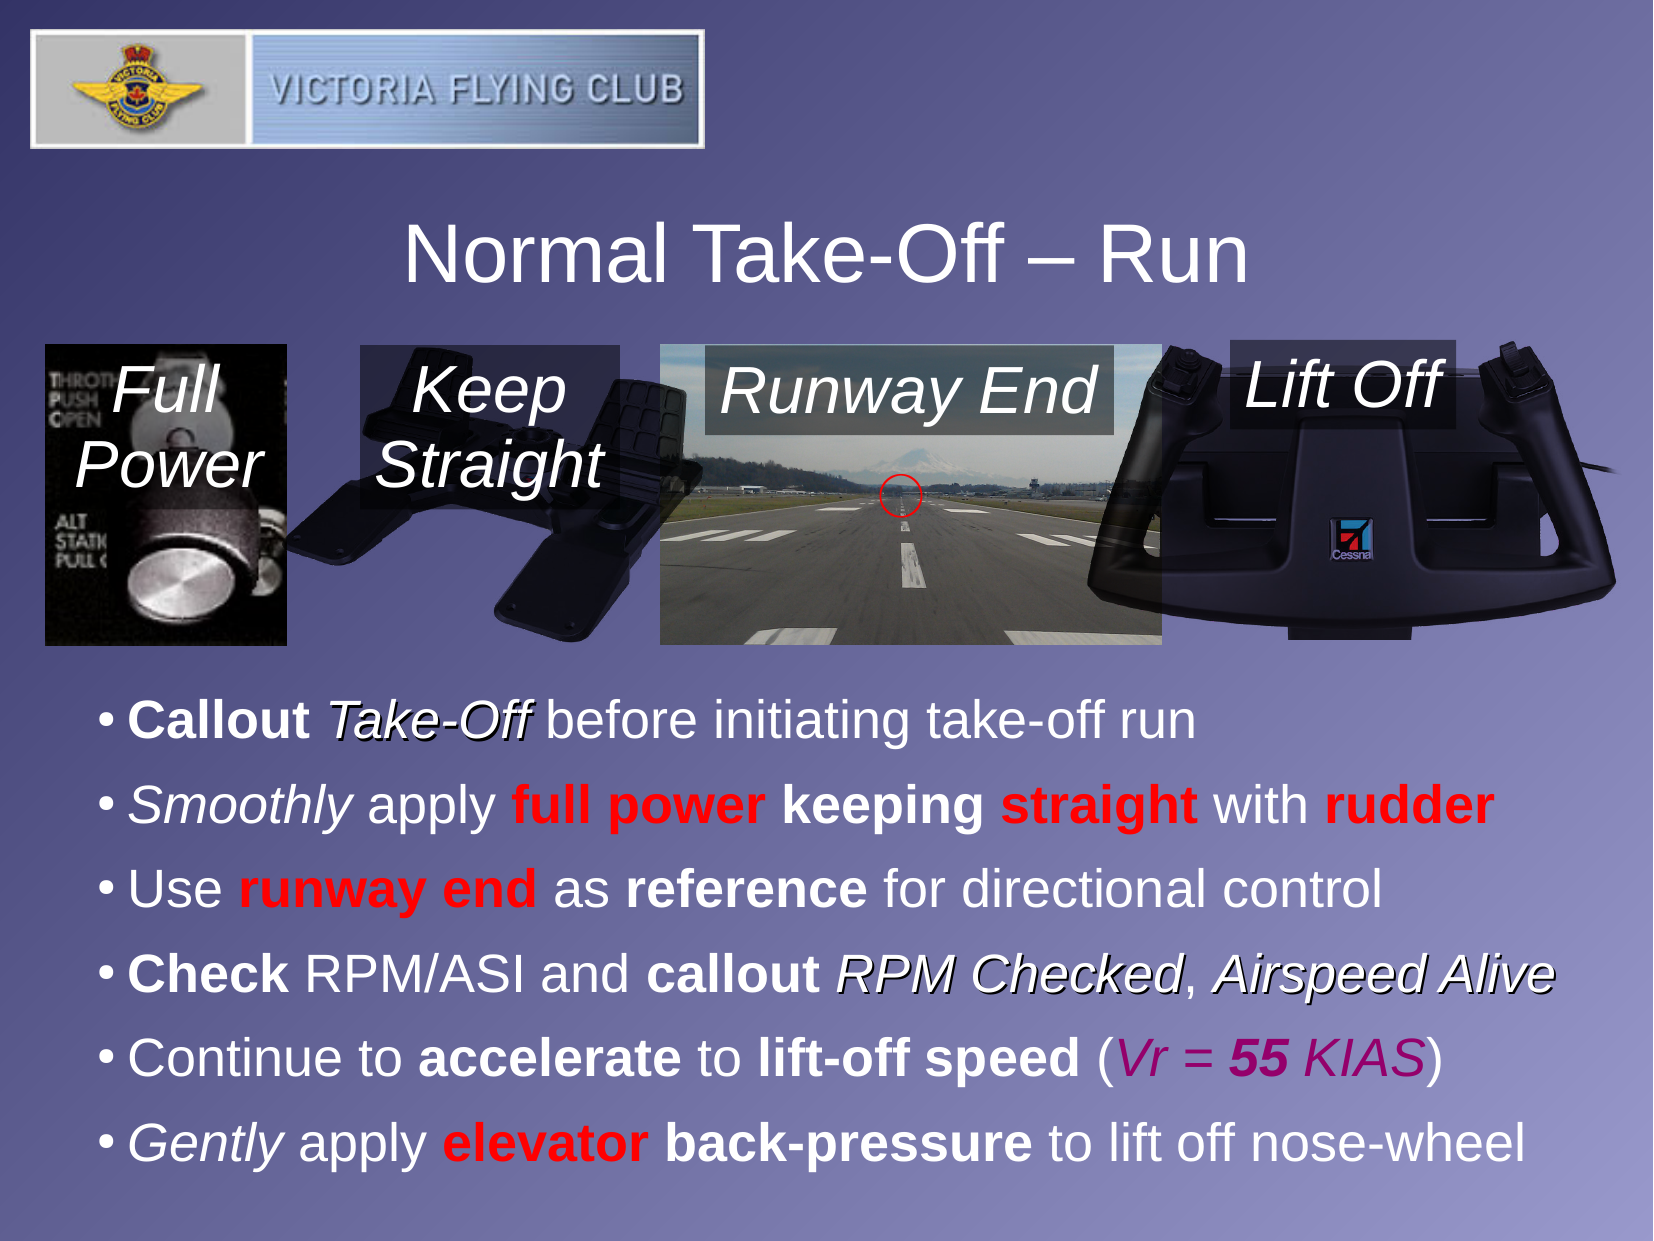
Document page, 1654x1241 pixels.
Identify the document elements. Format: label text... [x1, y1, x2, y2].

text_box Keep Straight [360, 345, 620, 510]
text_box Lift Off [1230, 339, 1457, 430]
text_box Runway End [706, 345, 1080, 436]
list Callout Take-Off before initiating take-off run Smoothly apply full power keeping straight with rudder Use runway end as reference for directional control Check RPM/ASI and callout RPM Checked, Airspeed Alive Continue to accelerate to lift-off speed (Vr = 55 KIAS) Gently apply elevator back-pressure to lift off nose-wheel [82, 690, 1571, 1201]
title Normal Take-Off – Run [82, 150, 1571, 344]
picture [30, 29, 705, 149]
text_box Full Power [60, 345, 280, 510]
picture [45, 339, 1622, 646]
